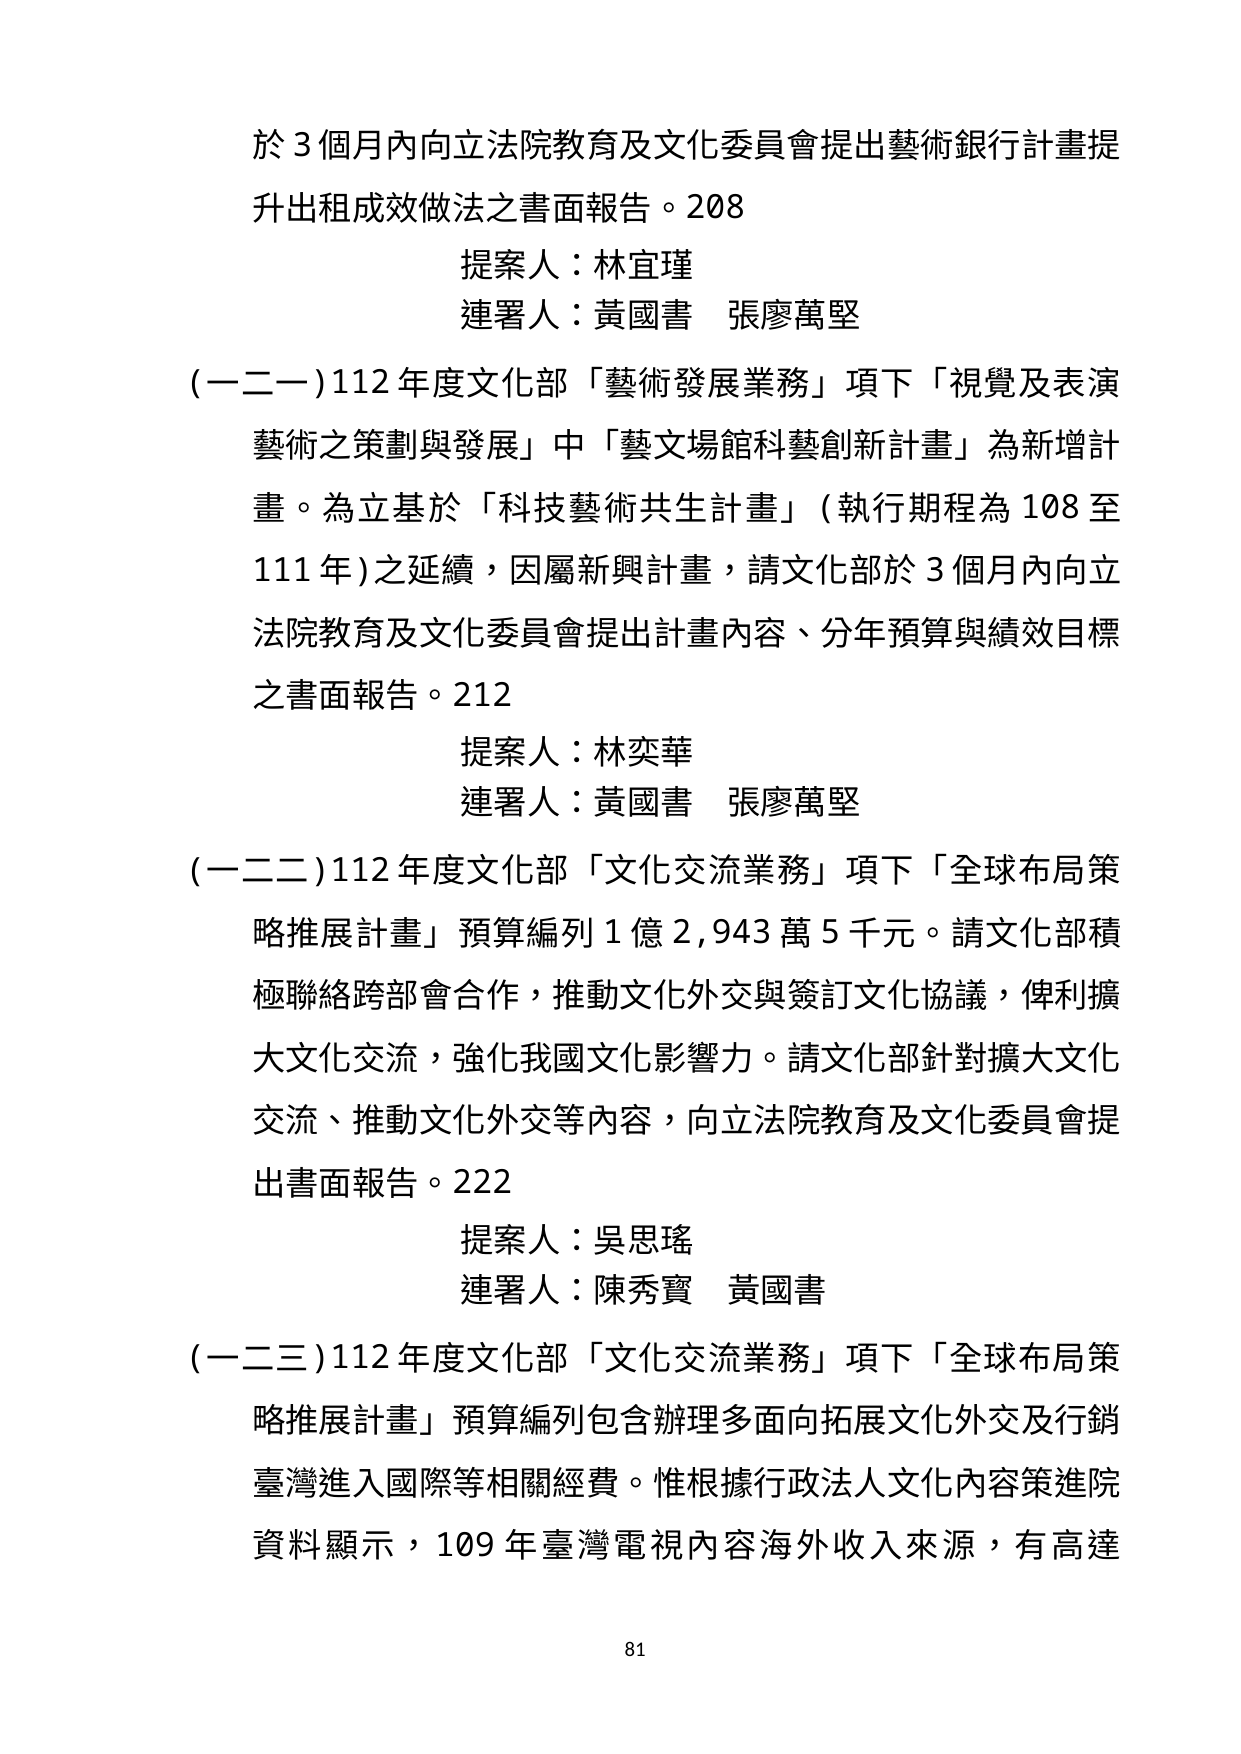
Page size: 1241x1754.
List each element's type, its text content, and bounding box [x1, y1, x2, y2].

text (一二二)112年度文化部「文化交流業務」項下「全球布局策略推展計畫」預算編列1億2,943萬5千元。請文化部積極聯絡跨部會合作，推動文化外交與簽訂文化協議，俾利擴大文化交流，強化我國文化影響力。請文化部針對擴大文化交流、推動文化外交等內容，向立法院教育及文化委員會提出書面報告。222 [185, 837, 1122, 1212]
text 連署人：黃國書 張廖萬堅 [460, 287, 1122, 337]
text (一二一)112年度文化部「藝術發展業務」項下「視覺及表演藝術之策劃與發展」中「藝文場館科藝創新計畫」為新增計畫。為立基於「科技藝術共生計畫」(執行期程為108至111年)之延續，因屬新興計畫，請文化部於3個月內向立法院教育及文化委員會提出計畫內容、分年預算與績效目標之書面報告。212 [185, 350, 1122, 725]
text 連署人：黃國書 張廖萬堅 [460, 775, 1122, 825]
text 提案人：林宜瑾 [460, 237, 1122, 287]
text 提案人：吳思瑤 [460, 1212, 1122, 1262]
text (一二三)112年度文化部「文化交流業務」項下「全球布局策略推展計畫」預算編列包含辦理多面向拓展文化外交及行銷臺灣進入國際等相關經費。惟根據行政法人文化內容策進院資料顯示，109年臺灣電視內容海外收入來源，有高達 [185, 1325, 1122, 1575]
text 提案人：林奕華 [460, 725, 1122, 775]
text 連署人：陳秀寳 黃國書 [460, 1262, 1122, 1312]
text 於3個月內向立法院教育及文化委員會提出藝術銀行計畫提升出租成效做法之書面報告。208 [185, 112, 1122, 237]
